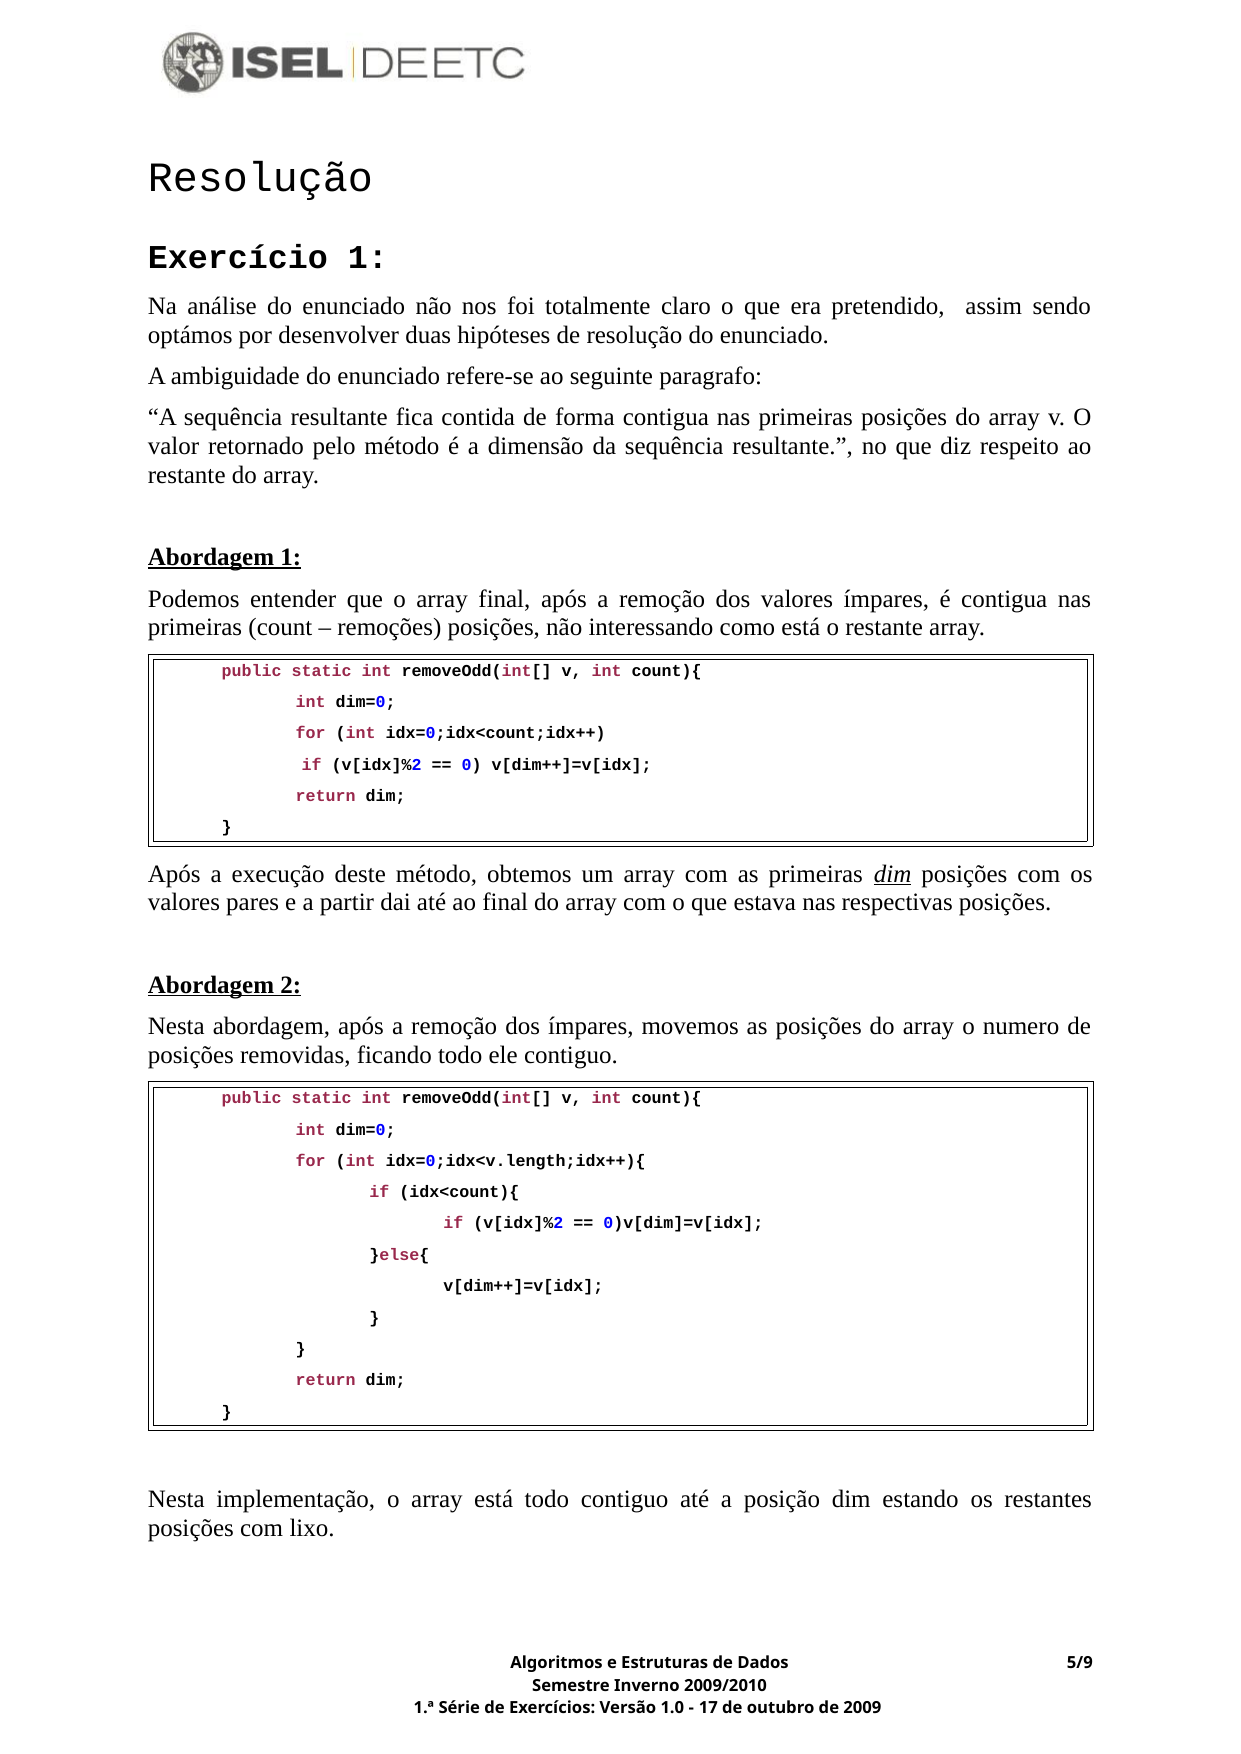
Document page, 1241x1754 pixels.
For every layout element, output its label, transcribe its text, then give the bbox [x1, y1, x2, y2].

text if (idx<count){ [154, 1175, 1087, 1203]
text return dim; [154, 779, 1087, 806]
text public static int removeOdd(int[] v, int count){ [149, 655, 1093, 681]
text } [149, 1395, 1093, 1430]
text int dim=0; [154, 685, 1087, 712]
text if (v[idx]%2 == 0)v[dim]=v[idx]; [154, 1207, 1087, 1234]
text } [149, 811, 1093, 846]
text Após a execução deste método, obtemos um array com as primeiras dim posições com os valores pares e a partir dai até ao final do array com o que estava nas respectivas posições. [148, 859, 1093, 916]
text [149, 1301, 153, 1328]
subtitle Exercício 1: [148, 241, 1093, 279]
text } [154, 1332, 1087, 1359]
text [1088, 1238, 1093, 1265]
text for (int idx=0;idx<count;idx++) [154, 716, 1087, 744]
subtitle Resolução [148, 156, 1093, 203]
text A ambiguidade do enunciado refere-se ao seguinte paragrafo: [148, 361, 1093, 390]
text Nesta implementação, o array está todo contiguo até a posição dim estando os restantes posições com lixo. [148, 1484, 1093, 1542]
text public static int removeOdd(int[] v, int count){ [149, 1082, 1093, 1108]
text return dim; [154, 1363, 1087, 1391]
text Abordagem 1: [148, 542, 1093, 571]
picture [153, 17, 555, 118]
text } [154, 1301, 1087, 1328]
text [149, 1332, 153, 1359]
text [1088, 1332, 1093, 1359]
text if (v[idx]%2 == 0) v[dim++]=v[idx]; [154, 748, 1087, 775]
text “A sequência resultante fica contida de forma contigua nas primeiras posições do array v. O valor retornado pelo método é a dimensão da sequência resultante.”, no que diz respeito ao restante do array. [148, 402, 1093, 489]
text v[dim++]=v[idx]; [154, 1269, 1087, 1297]
text Nesta abordagem, após a remoção dos ímpares, movemos as posições do array o numero de posições removidas, ficando todo ele contiguo. [148, 1011, 1093, 1069]
text Na análise do enunciado não nos foi totalmente claro o que era pretendido, assim sendo optámos por desenvolver duas hipóteses de resolução do enunciado. [148, 291, 1093, 349]
text }else{ [154, 1238, 1087, 1265]
text for (int idx=0;idx<v.length;idx++){ [154, 1144, 1087, 1171]
text Podemos entender que o array final, após a remoção dos valores ímpares, é contigua nas primeiras (count – remoções) posições, não interessando como está o restante array. [148, 584, 1093, 641]
text [1088, 1301, 1093, 1328]
text int dim=0; [154, 1113, 1087, 1140]
text Abordagem 2: [148, 970, 1093, 999]
